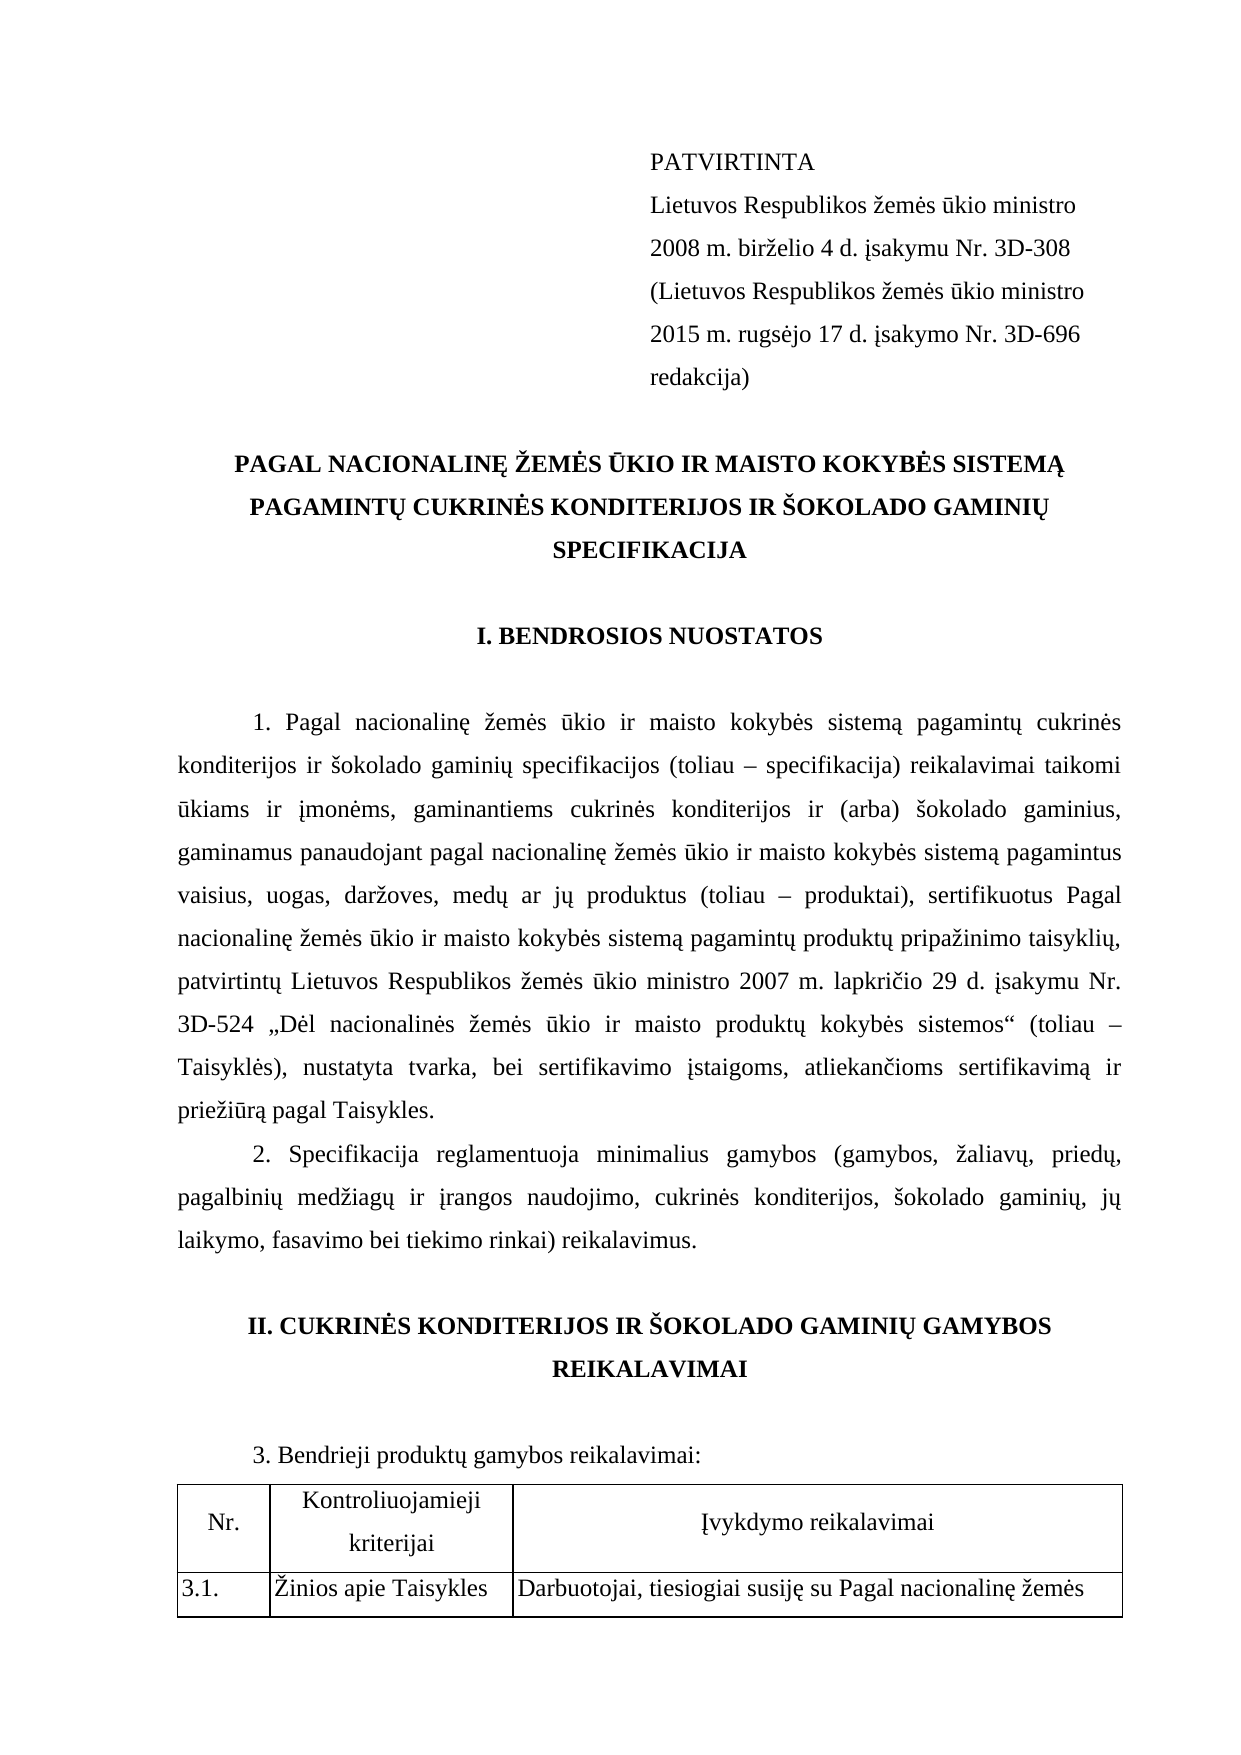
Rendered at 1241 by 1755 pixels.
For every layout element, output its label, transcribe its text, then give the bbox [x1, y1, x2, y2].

table_cell Darbuotojai, tiesiogiai susiję su Pagal nacionalinę žemės [514, 1573, 1122, 1616]
text redakcija) [650, 362, 1122, 391]
text PATVIRTINTA [650, 147, 1122, 176]
table_cell 3.1. [178, 1573, 269, 1616]
table_header Kontroliuojamieji kriterijai [271, 1485, 512, 1571]
table_cell Žinios apie Taisykles [271, 1573, 512, 1616]
text I. BENDROSIOS NUOSTATOS [177, 621, 1122, 650]
text (Lietuvos Respublikos žemės ūkio ministro [650, 276, 1122, 305]
table_header Įvykdymo reikalavimai [514, 1485, 1122, 1571]
text 2. Specifikacija reglamentuoja minimalius gamybos (gamybos, žaliavų, priedų, pagalbinių medžiagų ir įrangos naudojimo, cukrinės konditerijos, šokolado gaminių, jų laikymo, fasavimo bei tiekimo rinkai) reikalavimus. [177, 1139, 1122, 1254]
table_header Nr. [178, 1485, 269, 1571]
text 2015 m. rugsėjo 17 d. įsakymo Nr. 3D-696 [650, 319, 1122, 348]
text 1. Pagal nacionalinę žemės ūkio ir maisto kokybės sistemą pagamintų cukrinės konditerijos ir šokolado gaminių specifikacijos (toliau – specifikacija) reikalavimai taikomi ūkiams ir įmonėms, gaminantiems cukrinės konditerijos ir (arba) šokolado gaminius, gaminamus panaudojant pagal nacionalinę žemės ūkio ir maisto kokybės sistemą pagamintus vaisius, uogas, daržoves, medų ar jų produktus (toliau – produktai), sertifikuotus Pagal nacionalinę žemės ūkio ir maisto kokybės sistemą pagamintų produktų pripažinimo taisyklių, patvirtintų Lietuvos Respublikos žemės ūkio ministro 2007 m. lapkričio 29 d. įsakymu Nr. 3D-524 „Dėl nacionalinės žemės ūkio ir maisto produktų kokybės sistemos“ (toliau – Taisyklės), nustatyta tvarka, bei sertifikavimo įstaigoms, atliekančioms sertifikavimą ir priežiūrą pagal Taisykles. [177, 707, 1122, 1124]
text PAGAL NACIONALINĘ ŽEMĖS ŪKIO IR MAISTO KOKYBĖS SISTEMĄ PAGAMINTŲ CUKRINĖS KONDITERIJOS IR ŠOKOLADO GAMINIŲ SPECIFIKACIJA [177, 449, 1122, 564]
text Lietuvos Respublikos žemės ūkio ministro [650, 190, 1122, 219]
text 2008 m. birželio 4 d. įsakymu Nr. 3D-308 [650, 233, 1122, 262]
text 3. Bendrieji produktų gamybos reikalavimai: [177, 1441, 1122, 1469]
text II. CUKRINĖS KONDITERIJOS IR ŠOKOLADO GAMINIŲ GAMYBOS REIKALAVIMAI [177, 1311, 1122, 1383]
